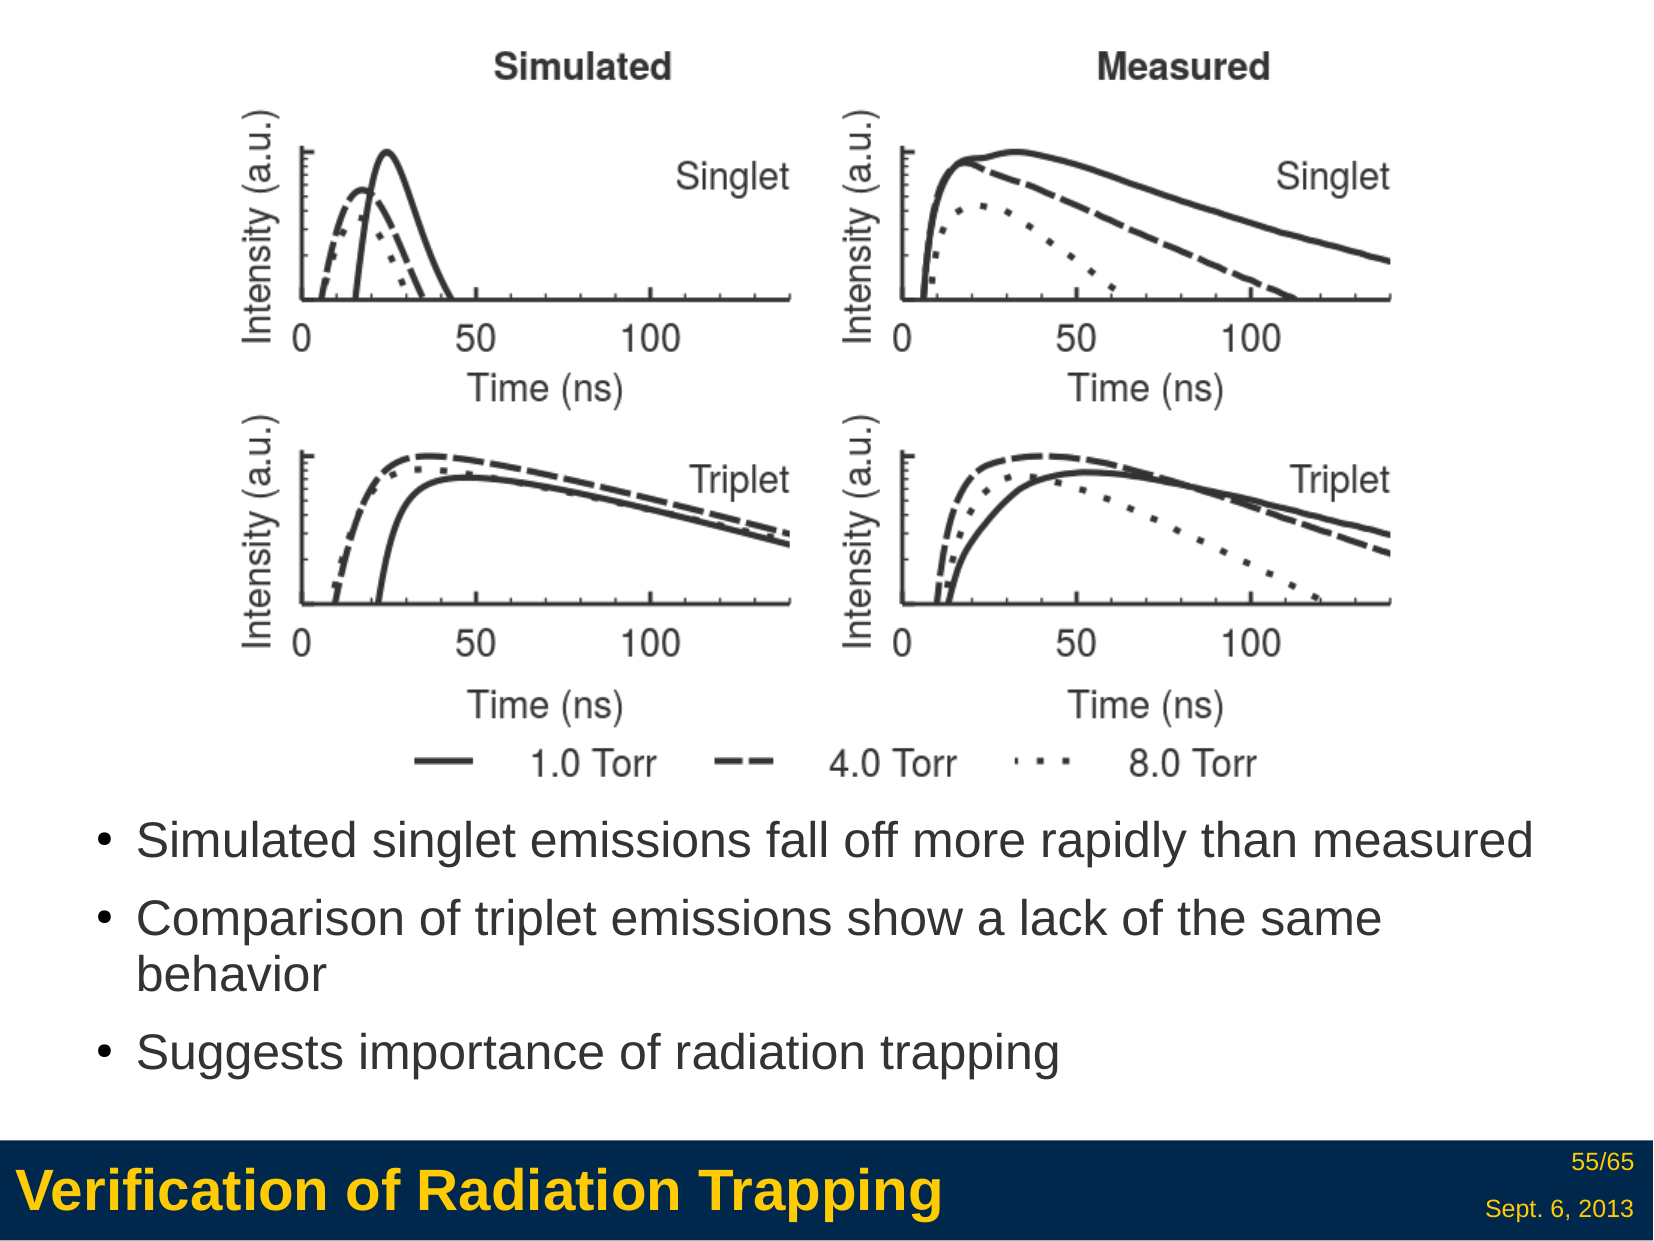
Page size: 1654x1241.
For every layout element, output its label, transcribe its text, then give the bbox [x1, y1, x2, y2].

list Simulated singlet emissions fall off more rapidly than measured Comparison of triplet emissions show a lack of the same behavior Suggests importance of radiation trapping [82, 802, 1571, 1090]
title Verification of Radiation Trapping [14, 1140, 1380, 1241]
picture [227, 41, 1428, 792]
